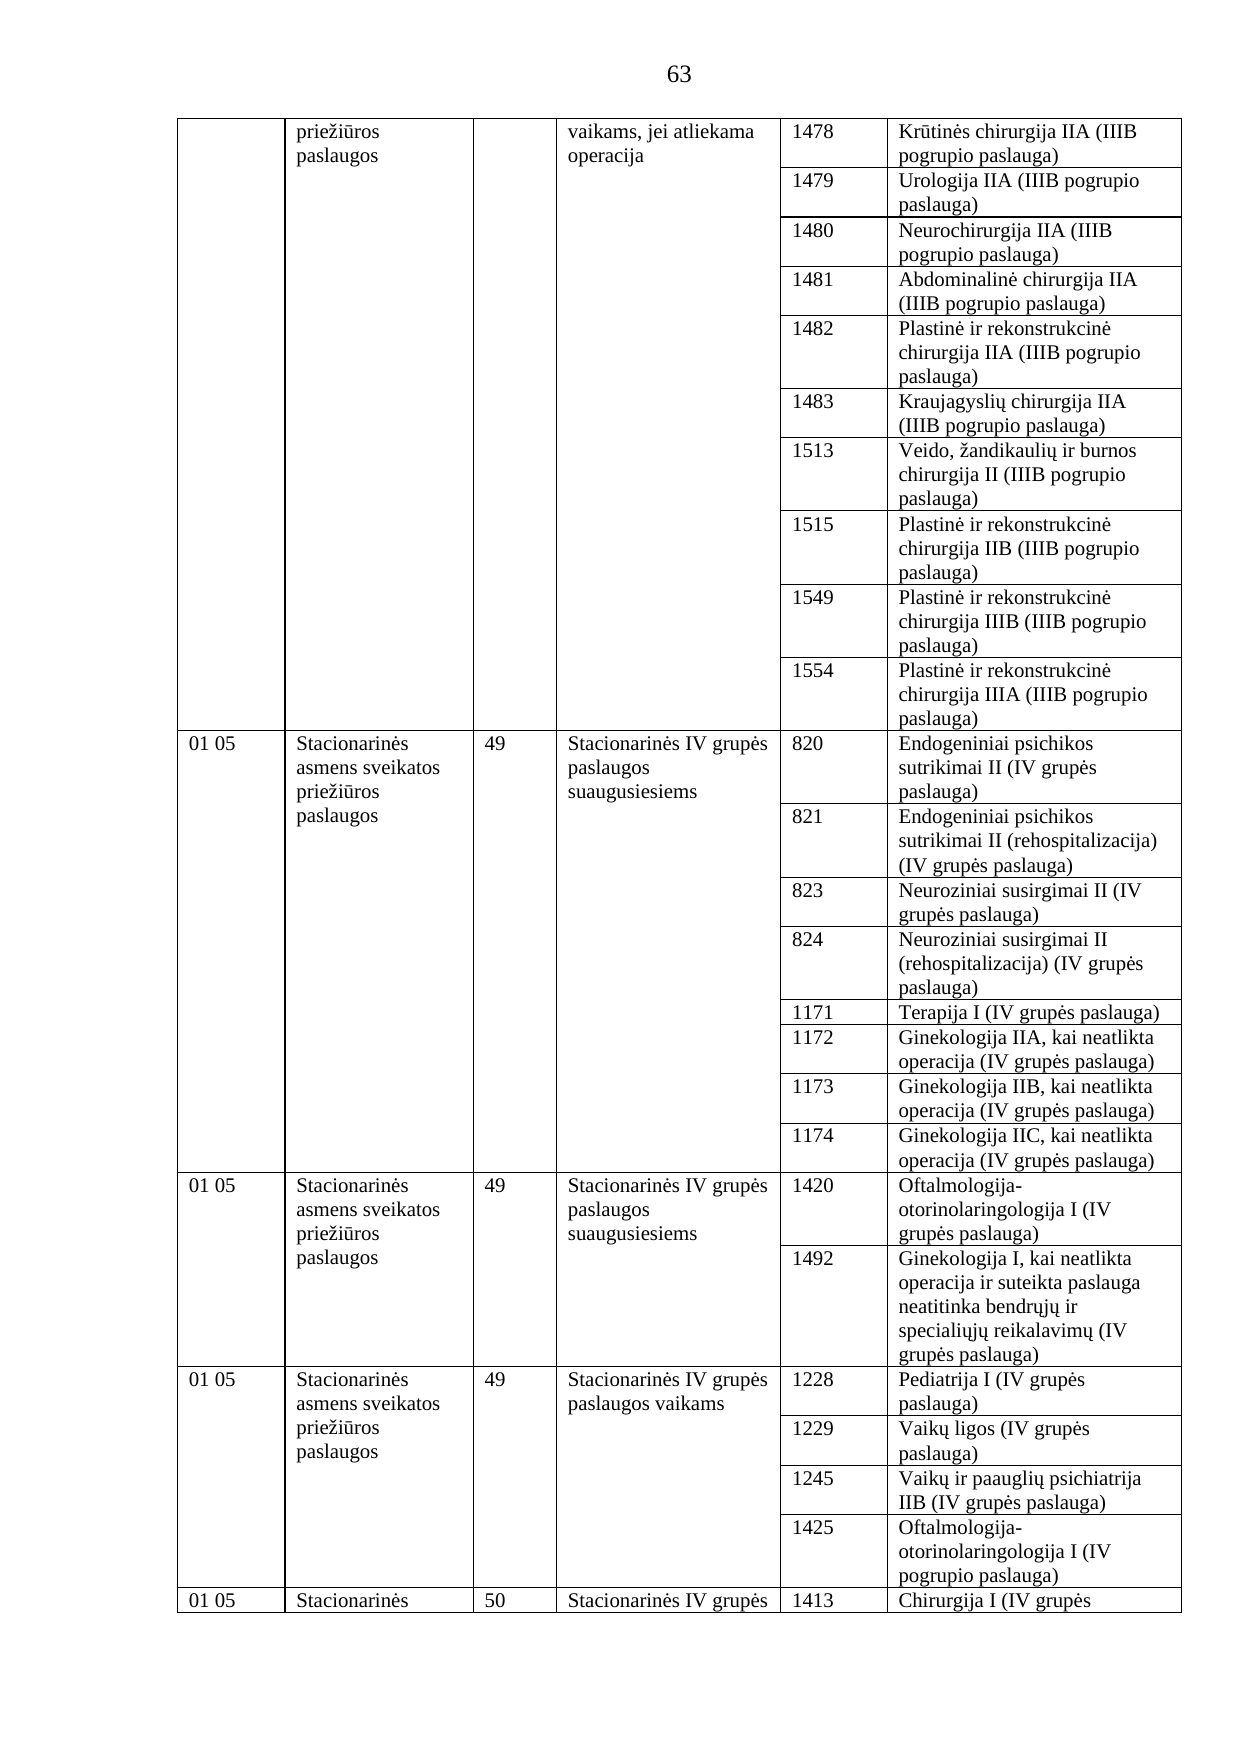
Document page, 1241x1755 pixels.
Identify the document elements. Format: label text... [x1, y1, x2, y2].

table_cell 1172 [781, 1025, 887, 1073]
table_cell Endogeniniai psichikos sutrikimai II (rehospitalizacija) (IV grupės paslauga) [888, 804, 1181, 877]
table_cell Ginekologija IIC, kai neatlikta operacija (IV grupės paslauga) [888, 1124, 1181, 1172]
table_cell Plastinė ir rekonstrukcinė chirurgija IIIB (IIIB pogrupio paslauga) [888, 585, 1181, 657]
table_cell 01 05 [178, 1367, 284, 1587]
table_cell Krūtinės chirurgija IIA (IIIB pogrupio paslauga) [888, 119, 1181, 167]
table_cell Stacionarinės asmens sveikatos priežiūros paslaugos [286, 731, 473, 1172]
table_cell 1228 [781, 1367, 887, 1415]
table_cell 01 05 [178, 1588, 284, 1612]
table_cell Neurochirurgija IIA (IIIB pogrupio paslauga) [888, 218, 1181, 266]
table_cell 1171 [781, 1000, 887, 1024]
table_cell 1413 [781, 1588, 887, 1612]
table_cell Stacionarinės [286, 1588, 473, 1612]
table_cell Kraujagyslių chirurgija IIA (IIIB pogrupio paslauga) [888, 389, 1181, 437]
table_cell Stacionarinės IV grupės paslaugos suaugusiesiems [557, 731, 780, 1172]
table_cell Neuroziniai susirgimai II (IV grupės paslauga) [888, 878, 1181, 926]
table_cell 1478 [781, 119, 887, 167]
table_cell 1554 [781, 658, 887, 730]
table_cell Urologija IIA (IIIB pogrupio paslauga) [888, 168, 1181, 216]
table_cell 820 [781, 731, 887, 803]
table_cell Veido, žandikaulių ir burnos chirurgija II (IIIB pogrupio paslauga) [888, 438, 1181, 510]
table_cell 1420 [781, 1173, 887, 1245]
table_cell Stacionarinės asmens sveikatos priežiūros paslaugos [286, 1173, 473, 1366]
table_cell 1480 [781, 218, 887, 266]
table_cell 01 05 [178, 731, 284, 1172]
table_cell 1515 [781, 511, 887, 584]
table_cell 824 [781, 927, 887, 999]
table_cell 49 [474, 731, 556, 1172]
table_cell 1173 [781, 1074, 887, 1122]
table_cell Terapija I (IV grupės paslauga) [888, 1000, 1181, 1024]
table_cell 1482 [781, 316, 887, 388]
table_cell Abdominalinė chirurgija IIA (IIIB pogrupio paslauga) [888, 267, 1181, 315]
table_cell Pediatrija I (IV grupės paslauga) [888, 1367, 1181, 1415]
table_cell 1513 [781, 438, 887, 510]
table_cell Stacionarinės IV grupės paslaugos suaugusiesiems [557, 1173, 780, 1366]
table_cell 1483 [781, 389, 887, 437]
table_cell Vaikų ir paauglių psichiatrija IIB (IV grupės paslauga) [888, 1466, 1181, 1514]
table_cell 1479 [781, 168, 887, 216]
table_cell 1425 [781, 1515, 887, 1587]
table_cell 1492 [781, 1246, 887, 1366]
table_cell 1245 [781, 1466, 887, 1514]
table_cell 01 05 [178, 1173, 284, 1366]
table_cell 1549 [781, 585, 887, 657]
table_cell 49 [474, 1367, 556, 1587]
table_cell Stacionarinės IV grupės paslaugos vaikams [557, 1367, 780, 1587]
table_cell Ginekologija I, kai neatlikta operacija ir suteikta paslauga neatitinka bendrųjų ir specialiųjų reikalavimų (IV grupės paslauga) [888, 1246, 1181, 1366]
table_cell Vaikų ligos (IV grupės paslauga) [888, 1416, 1181, 1464]
table_cell 821 [781, 804, 887, 877]
table_cell Neuroziniai susirgimai II (rehospitalizacija) (IV grupės paslauga) [888, 927, 1181, 999]
table_cell 1481 [781, 267, 887, 315]
table_cell priežiūros paslaugos [286, 119, 473, 730]
table_cell 50 [474, 1588, 556, 1612]
table_cell 1174 [781, 1124, 887, 1172]
table_cell [178, 119, 284, 730]
table_cell Chirurgija I (IV grupės [888, 1588, 1181, 1612]
table_cell Stacionarinės asmens sveikatos priežiūros paslaugos [286, 1367, 473, 1587]
table_cell Stacionarinės IV grupės [557, 1588, 780, 1612]
table_cell Plastinė ir rekonstrukcinė chirurgija IIA (IIIB pogrupio paslauga) [888, 316, 1181, 388]
table_cell Oftalmologija-otorinolaringologija I (IV grupės paslauga) [888, 1173, 1181, 1245]
table_cell [474, 119, 556, 730]
table_cell 1229 [781, 1416, 887, 1464]
table_cell Plastinė ir rekonstrukcinė chirurgija IIB (IIIB pogrupio paslauga) [888, 511, 1181, 584]
table_cell Endogeniniai psichikos sutrikimai II (IV grupės paslauga) [888, 731, 1181, 803]
table_cell Oftalmologija-otorinolaringologija I (IV pogrupio paslauga) [888, 1515, 1181, 1587]
table_cell Ginekologija IIB, kai neatlikta operacija (IV grupės paslauga) [888, 1074, 1181, 1122]
table_cell vaikams, jei atliekama operacija [557, 119, 780, 730]
table_cell Plastinė ir rekonstrukcinė chirurgija IIIA (IIIB pogrupio paslauga) [888, 658, 1181, 730]
table_cell 823 [781, 878, 887, 926]
table_cell 49 [474, 1173, 556, 1366]
table_cell Ginekologija IIA, kai neatlikta operacija (IV grupės paslauga) [888, 1025, 1181, 1073]
